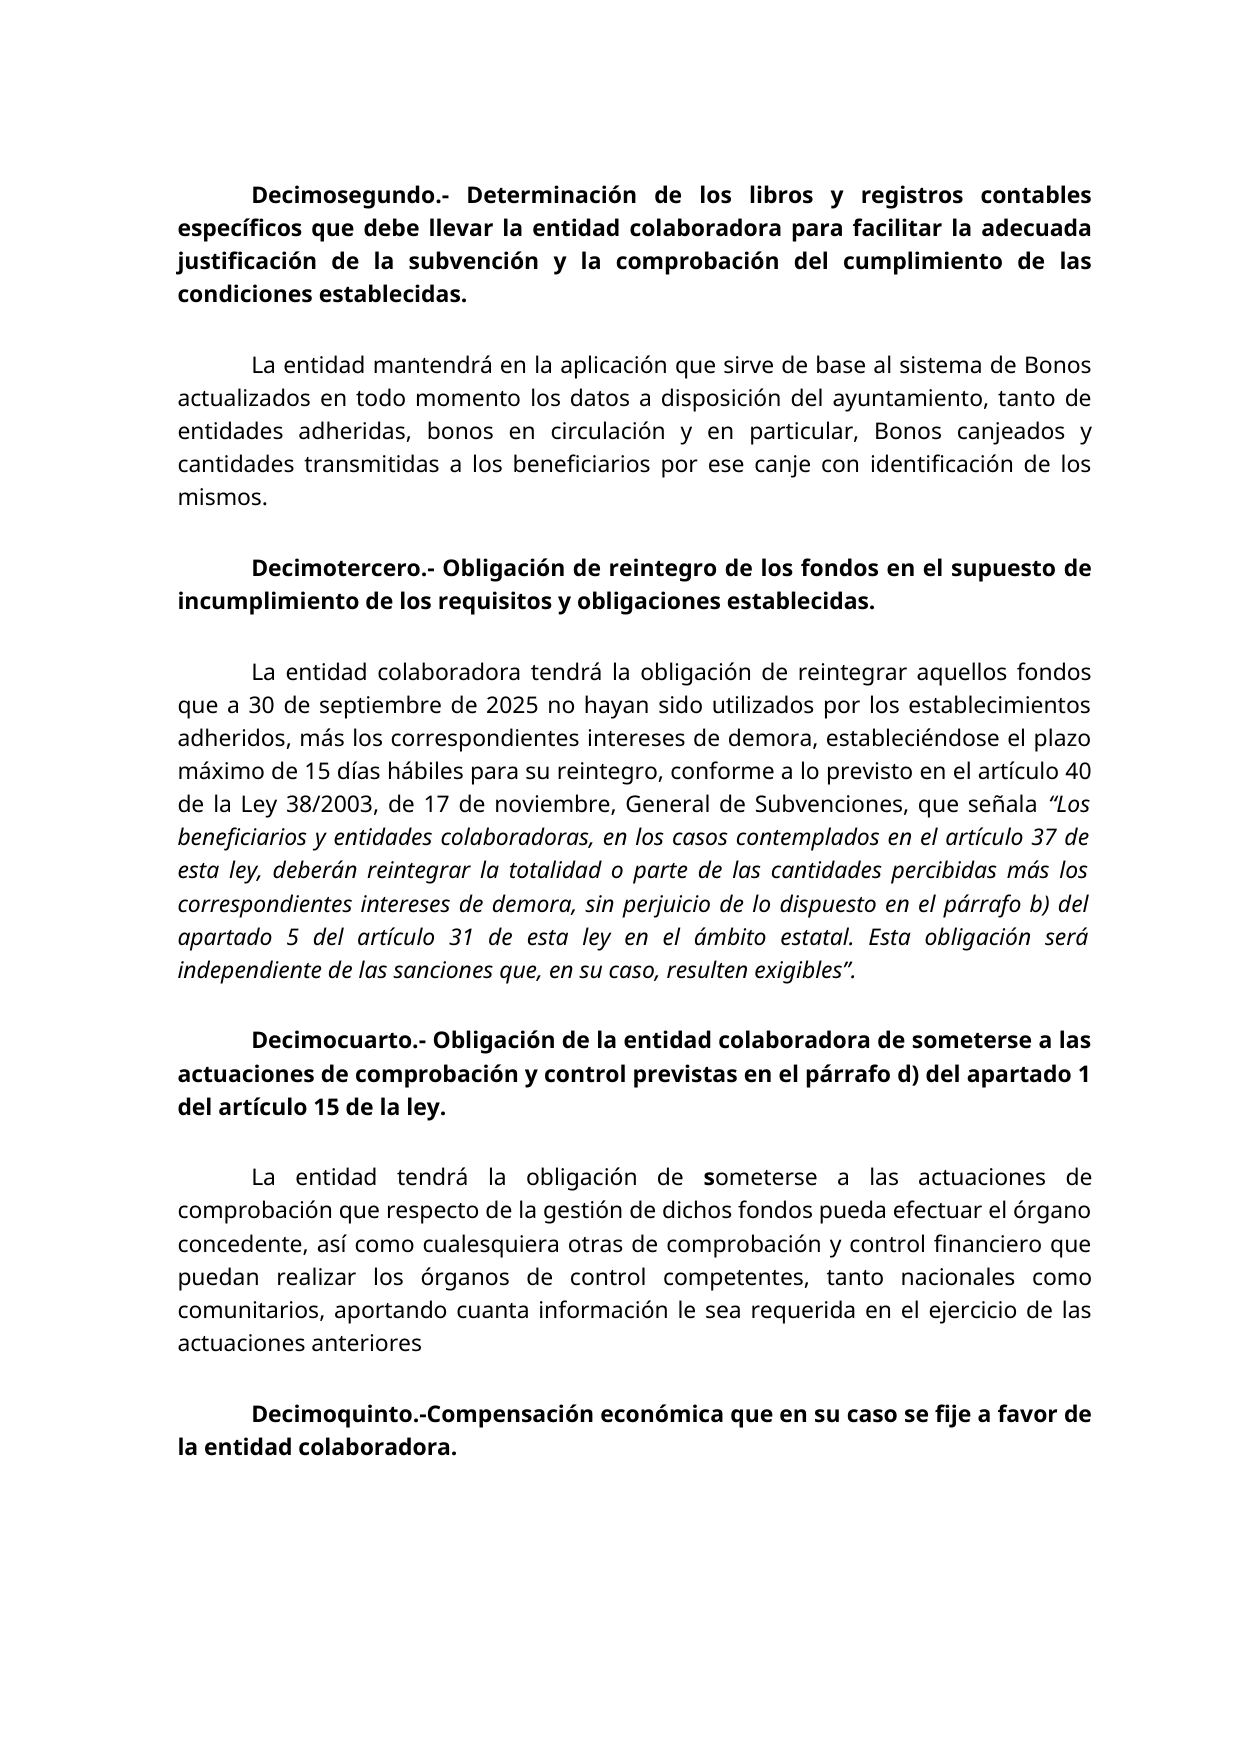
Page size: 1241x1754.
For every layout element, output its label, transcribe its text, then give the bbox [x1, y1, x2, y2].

text La entidad colaboradora tendrá la obligación de reintegrar aquellos fondos que a 30 de septiembre de 2025 no hayan sido utilizados por los establecimientos adheridos, más los correspondientes intereses de demora, estableciéndose el plazo máximo de 15 días hábiles para su reintegro, conforme a lo previsto en el artículo 40 de la Ley 38/2003, de 17 de noviembre, General de Subvenciones, que señala “Los beneficiarios y entidades colaboradoras, en los casos contemplados en el artículo 37 de esta ley, deberán reintegrar la totalidad o parte de las cantidades percibidas más los correspondientes intereses de demora, sin perjuicio de lo dispuesto en el párrafo b) del apartado 5 del artículo 31 de esta ley en el ámbito estatal. Esta obligación será independiente de las sanciones que, en su caso, resulten exigibles”. [177, 656, 1093, 985]
text Decimocuarto.- Obligación de la entidad colaboradora de someterse a las actuaciones de comprobación y control previstas en el párrafo d) del apartado 1 del artículo 15 de la ley. [177, 1024, 1093, 1122]
text Decimotercero.- Obligación de reintegro de los fondos en el supuesto de incumplimiento de los requisitos y obligaciones establecidas. [177, 552, 1093, 616]
text Decimoquinto.-Compensación económica que en su caso se fije a favor de la entidad colaboradora. [177, 1398, 1093, 1462]
text La entidad tendrá la obligación de someterse a las actuaciones de comprobación que respecto de la gestión de dichos fondos pueda efectuar el órgano concedente, así como cualesquiera otras de comprobación y control financiero que puedan realizar los órganos de control competentes, tanto nacionales como comunitarios, aportando cuanta información le sea requerida en el ejercicio de las actuaciones anteriores [177, 1161, 1093, 1358]
text La entidad mantendrá en la aplicación que sirve de base al sistema de Bonos actualizados en todo momento los datos a disposición del ayuntamiento, tanto de entidades adheridas, bonos en circulación y en particular, Bonos canjeados y cantidades transmitidas a los beneficiarios por ese canje con identificación de los mismos. [177, 349, 1093, 513]
text Decimosegundo.- Determinación de los libros y registros contables específicos que debe llevar la entidad colaboradora para facilitar la adecuada justificación de la subvención y la comprobación del cumplimiento de las condiciones establecidas. [177, 179, 1093, 309]
